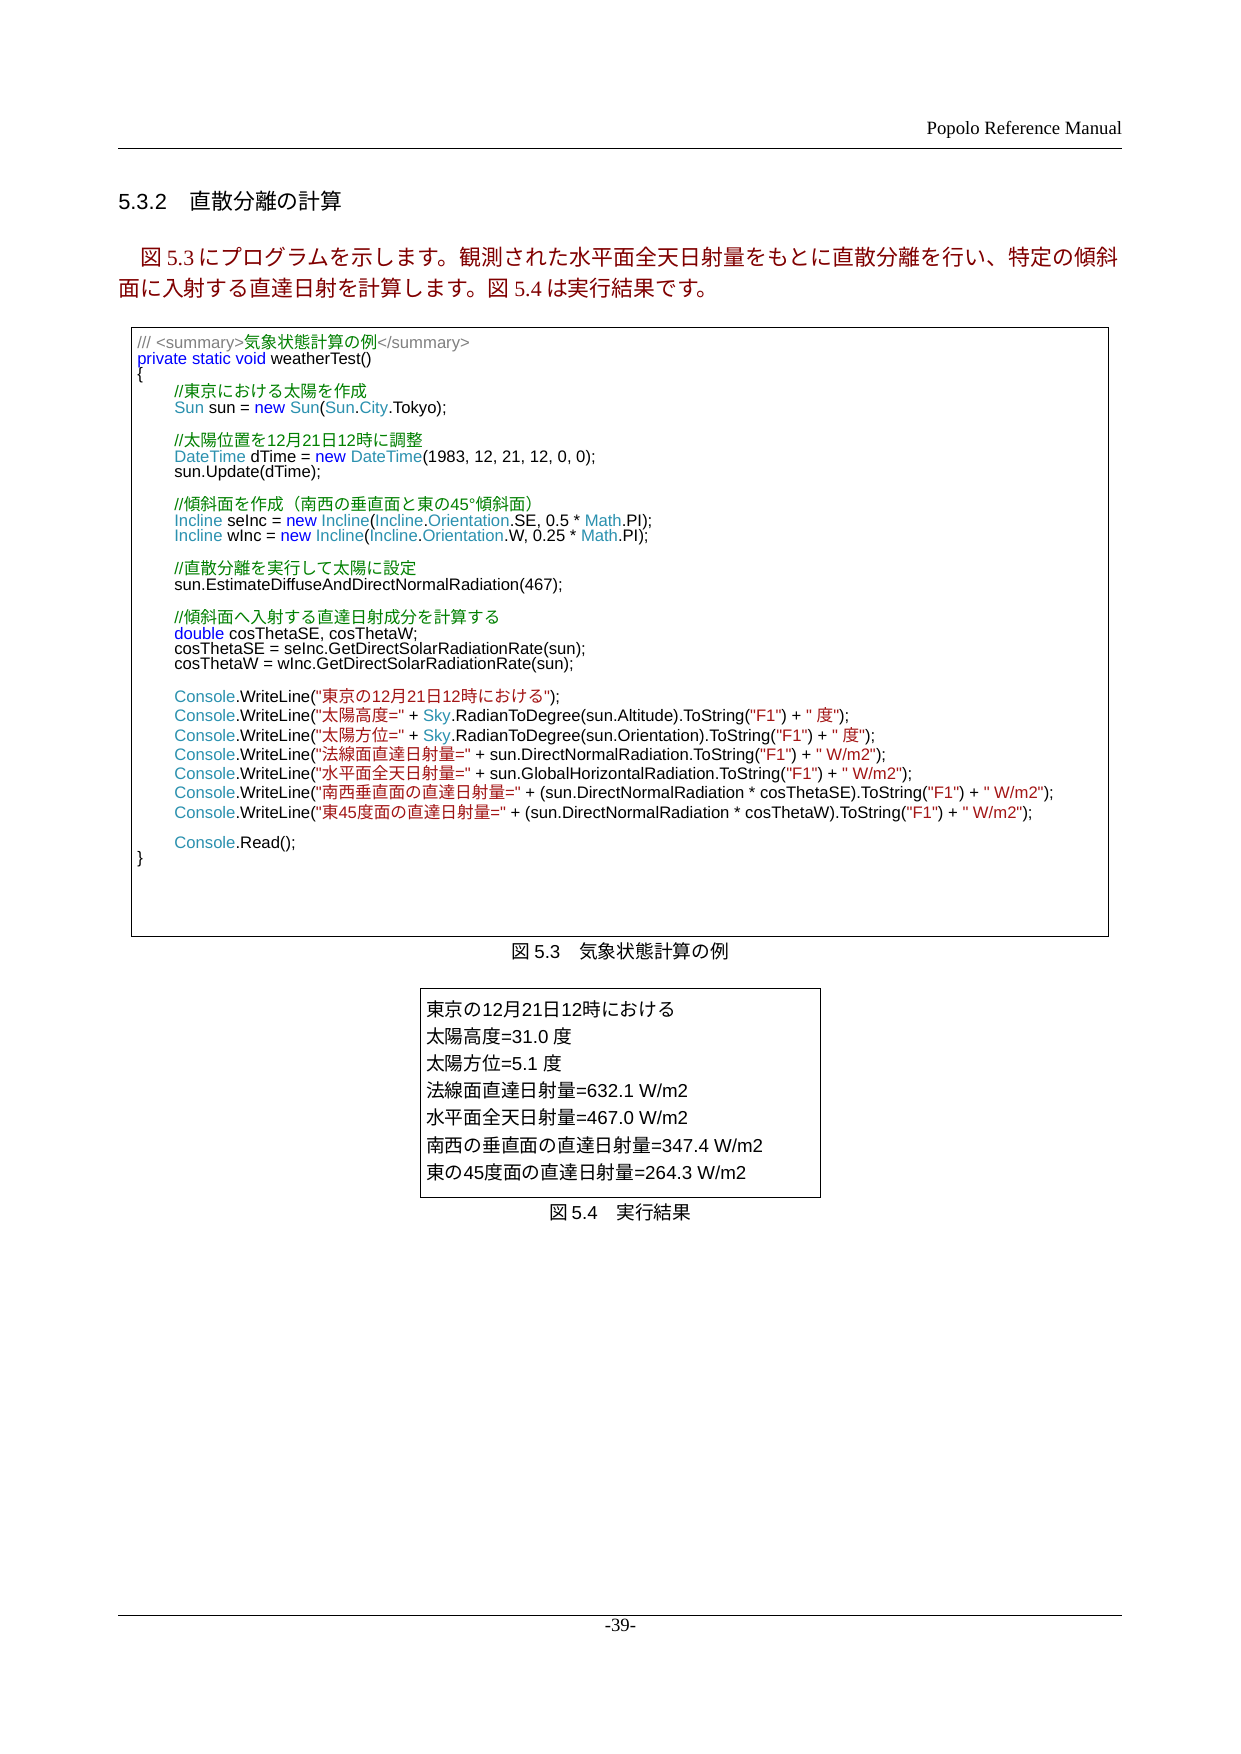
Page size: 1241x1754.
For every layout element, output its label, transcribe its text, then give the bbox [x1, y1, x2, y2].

text 図5.3 気象状態計算の例 [132, 328, 1108, 936]
text 図5.4 実行結果 [420, 1198, 820, 1224]
text 図5.3にプログラムを示します。観測された水平面全天日射量をもとに直散分離を行い、特定の傾斜面に入射する直達日射を計算します。図5.4は実行結果です。 [118, 239, 1122, 303]
text 図5.4 実行結果 [421, 989, 820, 1197]
text 図5.3 気象状態計算の例 [131, 937, 1109, 964]
subtitle 直散分離の計算 [118, 184, 1122, 215]
